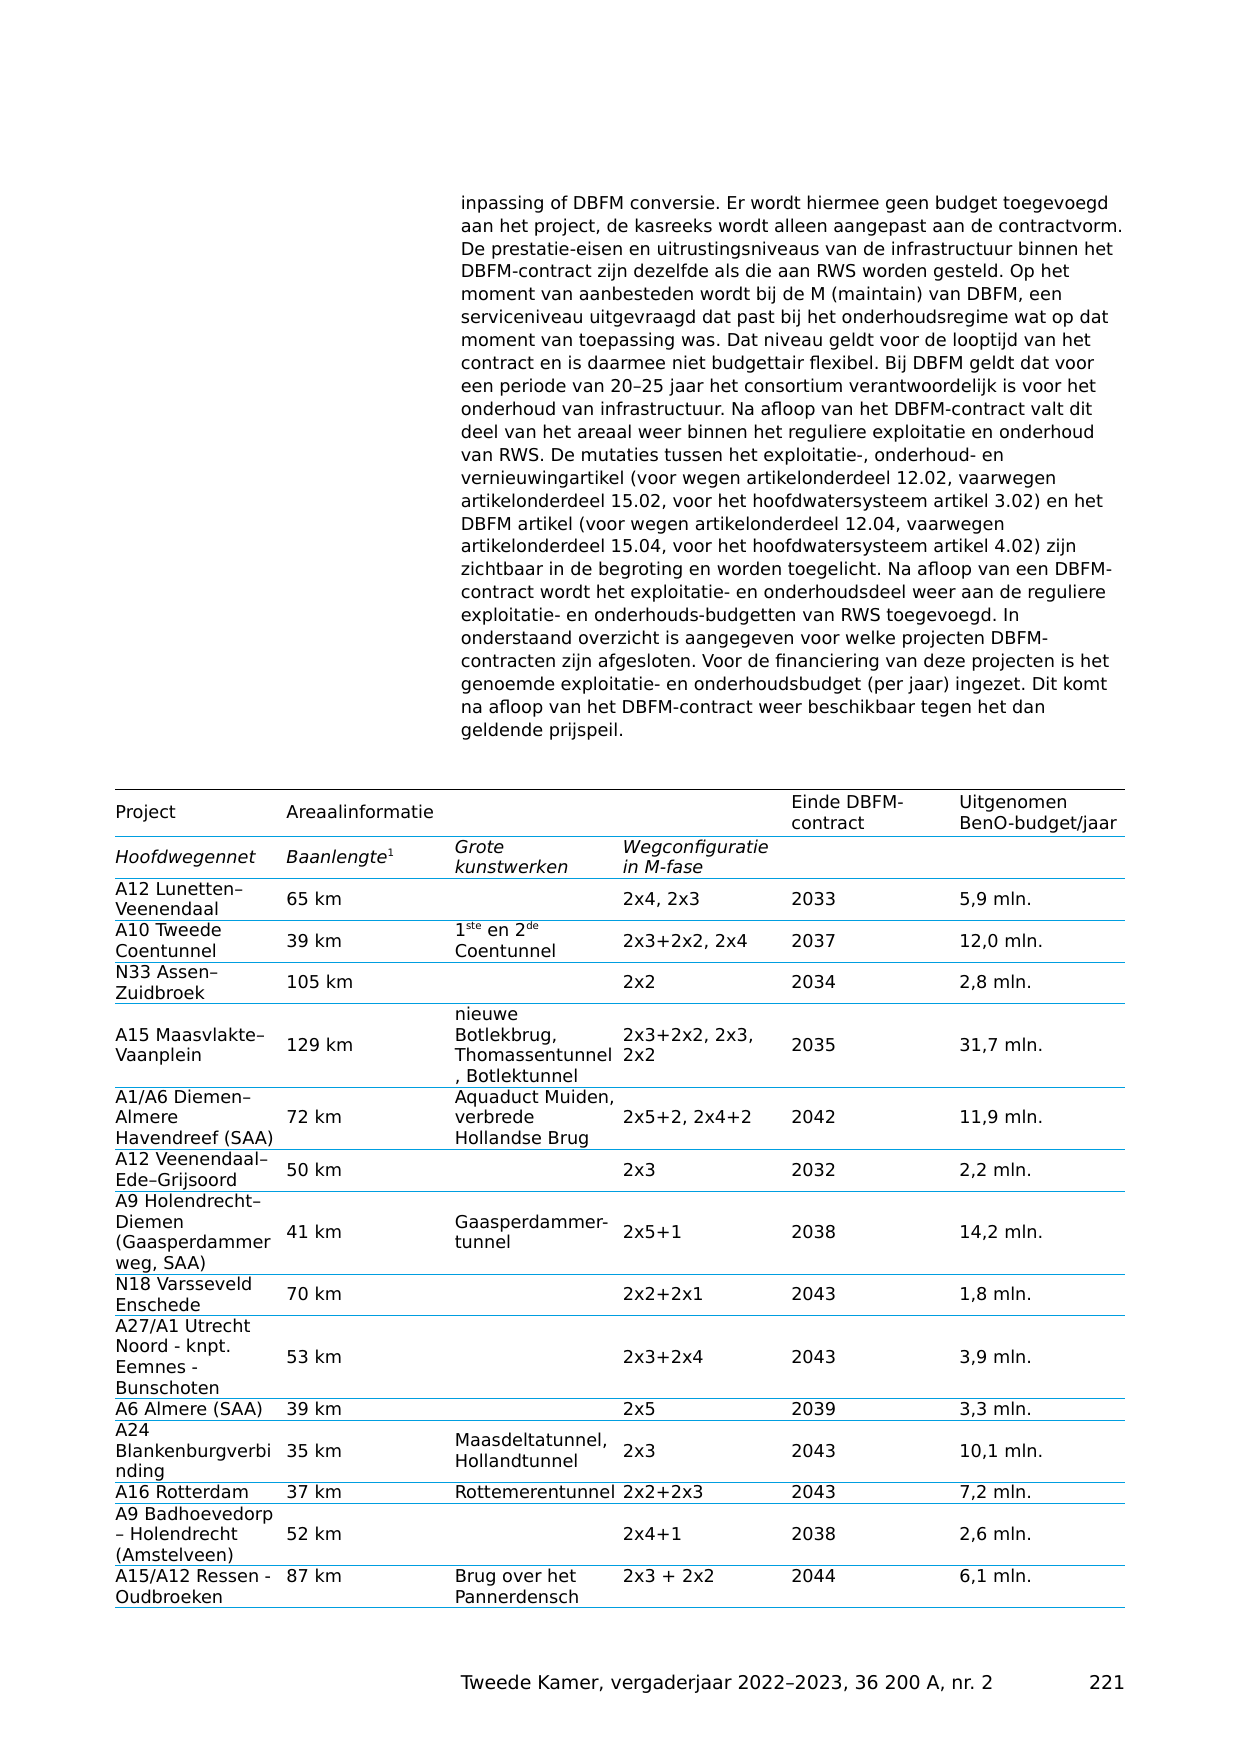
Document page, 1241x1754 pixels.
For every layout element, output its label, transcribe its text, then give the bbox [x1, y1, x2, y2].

table_cell 65 km [283, 879, 452, 920]
table_cell 2x5 [620, 1399, 788, 1419]
table_cell Brug over het Pannerdensch [452, 1566, 620, 1607]
table_cell 12,0 mln. [956, 921, 1125, 962]
table_cell 50 km [283, 1150, 452, 1191]
table_cell [452, 879, 620, 920]
table_cell A6 Almere (SAA) [115, 1399, 283, 1419]
table_cell [452, 1275, 620, 1315]
table_cell 2x4, 2x3 [620, 879, 788, 920]
table_cell A15 Maasvlakte–Vaanplein [115, 1004, 283, 1086]
table_cell Grote kunstwerken [452, 837, 620, 878]
table_cell 2042 [788, 1088, 956, 1149]
table_cell A27/A1 Utrecht Noord - knpt. Eemnes - Bunschoten [115, 1316, 283, 1398]
table_cell 31,7 mln. [956, 1004, 1125, 1086]
table_cell A15/A12 Ressen - Oudbroeken [115, 1566, 283, 1607]
table_cell 2x4+1 [620, 1504, 788, 1565]
table_cell 52 km [283, 1504, 452, 1565]
table_cell A9 Holendrecht–Diemen (Gaasperdammerweg, SAA) [115, 1192, 283, 1273]
table_cell 72 km [283, 1088, 452, 1149]
table_cell 39 km [283, 921, 452, 962]
table_cell A10 Tweede Coentunnel [115, 921, 283, 962]
table_cell 2x2+2x1 [620, 1275, 788, 1315]
table_cell 129 km [283, 1004, 452, 1086]
table_cell 2037 [788, 921, 956, 962]
table_cell [788, 837, 956, 878]
table_cell Rottemerentunnel [452, 1483, 620, 1503]
table_cell 5,9 mln. [956, 879, 1125, 920]
table_cell Baanlengte1 [283, 837, 452, 878]
table_cell 6,1 mln. [956, 1566, 1125, 1607]
table_cell 10,1 mln. [956, 1421, 1125, 1482]
table_cell 2043 [788, 1483, 956, 1503]
text inpassing of DBFM conversie. Er wordt hiermee geen budget toegevoegd aan het project, de kasreeks wordt alleen aangepast aan de contractvorm. De prestatie-eisen en uitrustingsniveaus van de infrastructuur binnen het DBFM-contract zijn dezelfde als die aan RWS worden gesteld. Op het moment van aanbesteden wordt bij de M (maintain) van DBFM, een serviceniveau uitgevraagd dat past bij het onderhoudsregime wat op dat moment van toepassing was. Dat niveau geldt voor de looptijd van het contract en is daarmee niet budgettair flexibel. Bij DBFM geldt dat voor een periode van 20–25 jaar het consortium verantwoordelijk is voor het onderhoud van infrastructuur. Na afloop van het DBFM-contract valt dit deel van het areaal weer binnen het reguliere exploitatie en onderhoud van RWS. De mutaties tussen het exploitatie-, onderhoud- en vernieuwingartikel (voor wegen artikelonderdeel 12.02, vaarwegen artikelonderdeel 15.02, voor het hoofdwatersysteem artikel 3.02) en het DBFM artikel (voor wegen artikelonderdeel 12.04, vaarwegen artikelonderdeel 15.04, voor het hoofdwatersysteem artikel 4.02) zijn zichtbaar in de begroting en worden toegelicht. Na afloop van een DBFM-contract wordt het exploitatie- en onderhoudsdeel weer aan de reguliere exploitatie- en onderhouds-budgetten van RWS toegevoegd. In onderstaand overzicht is aangegeven voor welke projecten DBFM-contracten zijn afgesloten. Voor de financiering van deze projecten is het genoemde exploitatie- en onderhoudsbudget (per jaar) ingezet. Dit komt na afloop van het DBFM-contract weer beschikbaar tegen het dan geldende prijspeil. [461, 191, 1125, 741]
table_cell Einde DBFM-contract [788, 790, 956, 836]
table_cell 2x3+2x2, 2x4 [620, 921, 788, 962]
table_cell Aquaduct Muiden, verbrede Hollandse Brug [452, 1088, 620, 1149]
table_cell 2x3 [620, 1150, 788, 1191]
table_cell 2x3 + 2x2 [620, 1566, 788, 1607]
table_cell 2034 [788, 963, 956, 1003]
table_header Tabel 82 Overzicht DBFM-projecten [115, 764, 1125, 789]
table_cell 2043 [788, 1421, 956, 1482]
table_cell 2x2 [620, 963, 788, 1003]
table_cell Maasdeltatunnel, Hollandtunnel [452, 1421, 620, 1482]
table_cell 1ste en 2de Coentunnel [452, 921, 620, 962]
table_cell [452, 1150, 620, 1191]
table_cell 3,3 mln. [956, 1399, 1125, 1419]
table_cell 39 km [283, 1399, 452, 1419]
table_cell Uitgenomen BenO-budget/jaar [956, 790, 1125, 836]
table_cell A12 Veenendaal–Ede–Grijsoord [115, 1150, 283, 1191]
table_cell 2038 [788, 1504, 956, 1565]
table_cell 7,2 mln. [956, 1483, 1125, 1503]
table_cell 3,9 mln. [956, 1316, 1125, 1398]
table_cell A1/A6 Diemen–Almere Havendreef (SAA) [115, 1088, 283, 1149]
table_cell Areaalinformatie [283, 790, 788, 836]
table_cell 2x3+2x2, 2x3, 2x2 [620, 1004, 788, 1086]
table_cell N33 Assen–Zuidbroek [115, 963, 283, 1003]
table_cell [452, 1399, 620, 1419]
table_cell 2x2+2x3 [620, 1483, 788, 1503]
table_cell 2x5+2, 2x4+2 [620, 1088, 788, 1149]
table_cell 2044 [788, 1566, 956, 1607]
table_cell 2032 [788, 1150, 956, 1191]
table_cell 2x5+1 [620, 1192, 788, 1273]
table_cell 87 km [283, 1566, 452, 1607]
table_cell 2043 [788, 1316, 956, 1398]
table_cell 2033 [788, 879, 956, 920]
table_cell 53 km [283, 1316, 452, 1398]
table_cell A16 Rotterdam [115, 1483, 283, 1503]
table_cell 11,9 mln. [956, 1088, 1125, 1149]
table_cell 2043 [788, 1275, 956, 1315]
table_cell [452, 1316, 620, 1398]
table_cell 70 km [283, 1275, 452, 1315]
table_cell 35 km [283, 1421, 452, 1482]
table_cell 2x3 [620, 1421, 788, 1482]
table_cell nieuwe Botlekbrug, Thomassentunnel, Botlektunnel [452, 1004, 620, 1086]
table_cell 41 km [283, 1192, 452, 1273]
table_cell 2035 [788, 1004, 956, 1086]
table_cell A24 Blankenburgverbinding [115, 1421, 283, 1482]
table_cell Hoofdwegennet [115, 837, 283, 878]
table_cell 2039 [788, 1399, 956, 1419]
table_cell [956, 837, 1125, 878]
table_cell 37 km [283, 1483, 452, 1503]
table_cell Wegconfiguratie in M-fase [620, 837, 788, 878]
table_cell [452, 963, 620, 1003]
table_cell 2,6 mln. [956, 1504, 1125, 1565]
table_cell 2038 [788, 1192, 956, 1273]
table_cell A12 Lunetten–Veenendaal [115, 879, 283, 920]
table_cell 2,2 mln. [956, 1150, 1125, 1191]
table_cell Gaasperdammer-tunnel [452, 1192, 620, 1273]
table_cell 2x3+2x4 [620, 1316, 788, 1398]
table_cell 105 km [283, 963, 452, 1003]
table_cell 1,8 mln. [956, 1275, 1125, 1315]
table_cell N18 Varsseveld Enschede [115, 1275, 283, 1315]
table_cell 14,2 mln. [956, 1192, 1125, 1273]
table_cell [452, 1504, 620, 1565]
table_cell A9 Badhoevedorp – Holendrecht (Amstelveen) [115, 1504, 283, 1565]
table_cell Project [115, 790, 283, 836]
table_cell 2,8 mln. [956, 963, 1125, 1003]
